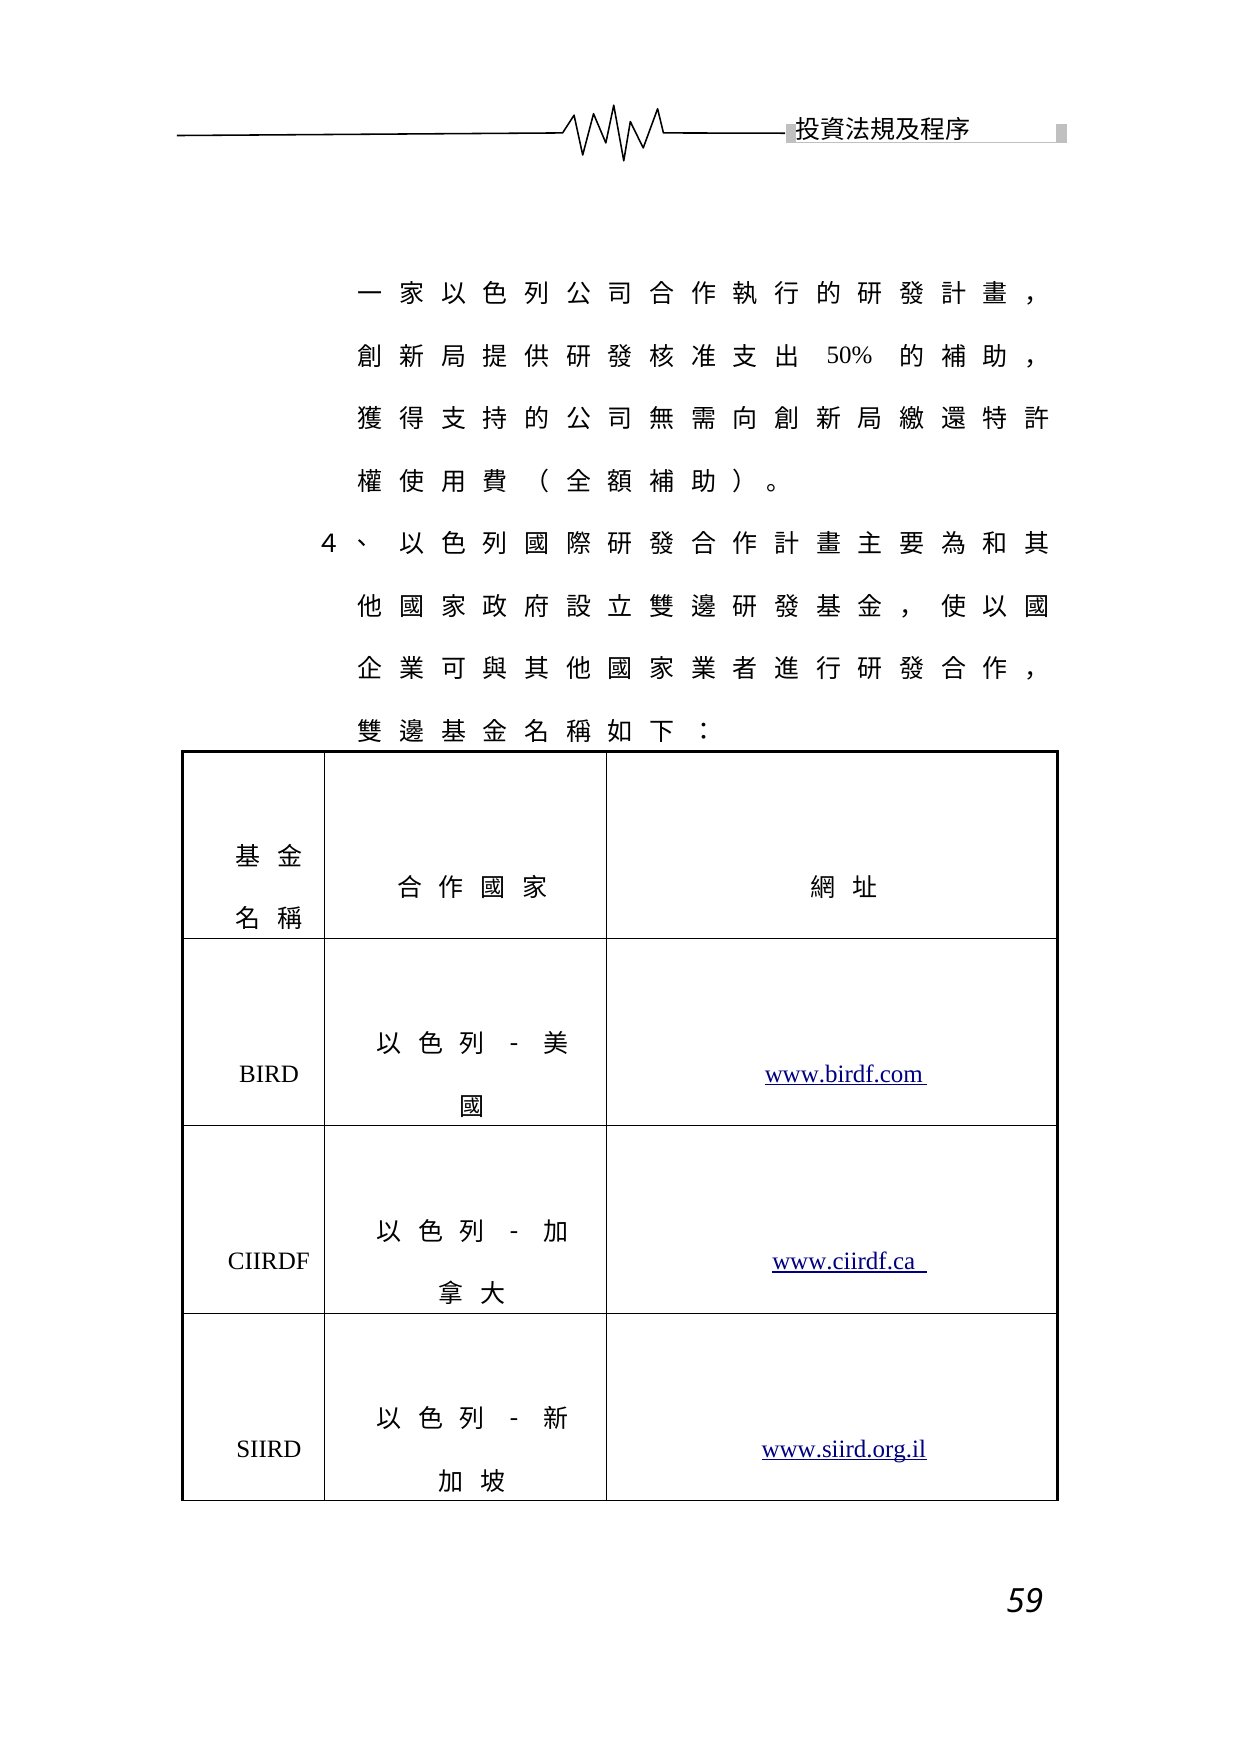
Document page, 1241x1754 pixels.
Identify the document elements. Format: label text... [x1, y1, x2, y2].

table_cell 以色列-新加坡 [325, 1314, 606, 1500]
table_cell BIRD [184, 939, 324, 1125]
table_cell www.ciirdf.ca [607, 1126, 1056, 1313]
text ４、以色列國際研發合作計畫主要為和其他國家政府設立雙邊研發基金，使以國企業可與其他國家業者進行研發合作，雙邊基金名稱如下： [281, 500, 1058, 750]
table_cell SIIRD [184, 1314, 324, 1500]
table_header 網址 [607, 753, 1056, 938]
table_cell CIIRDF [184, 1126, 324, 1313]
table_header 基金名稱 [184, 753, 324, 938]
table_cell 以色列-加拿大 [325, 1126, 606, 1313]
table_header 合作國家 [325, 753, 606, 938]
table_cell 以色列-美國 [325, 939, 606, 1125]
table_cell www.siird.org.il [607, 1314, 1056, 1500]
text 一家以色列公司合作執行的研發計畫，創新局提供研發核准支出50%的補助，獲得支持的公司無需向創新局繳還特許權使用費（全額補助）。 [281, 250, 1058, 500]
table_cell www.birdf.com [607, 939, 1056, 1125]
